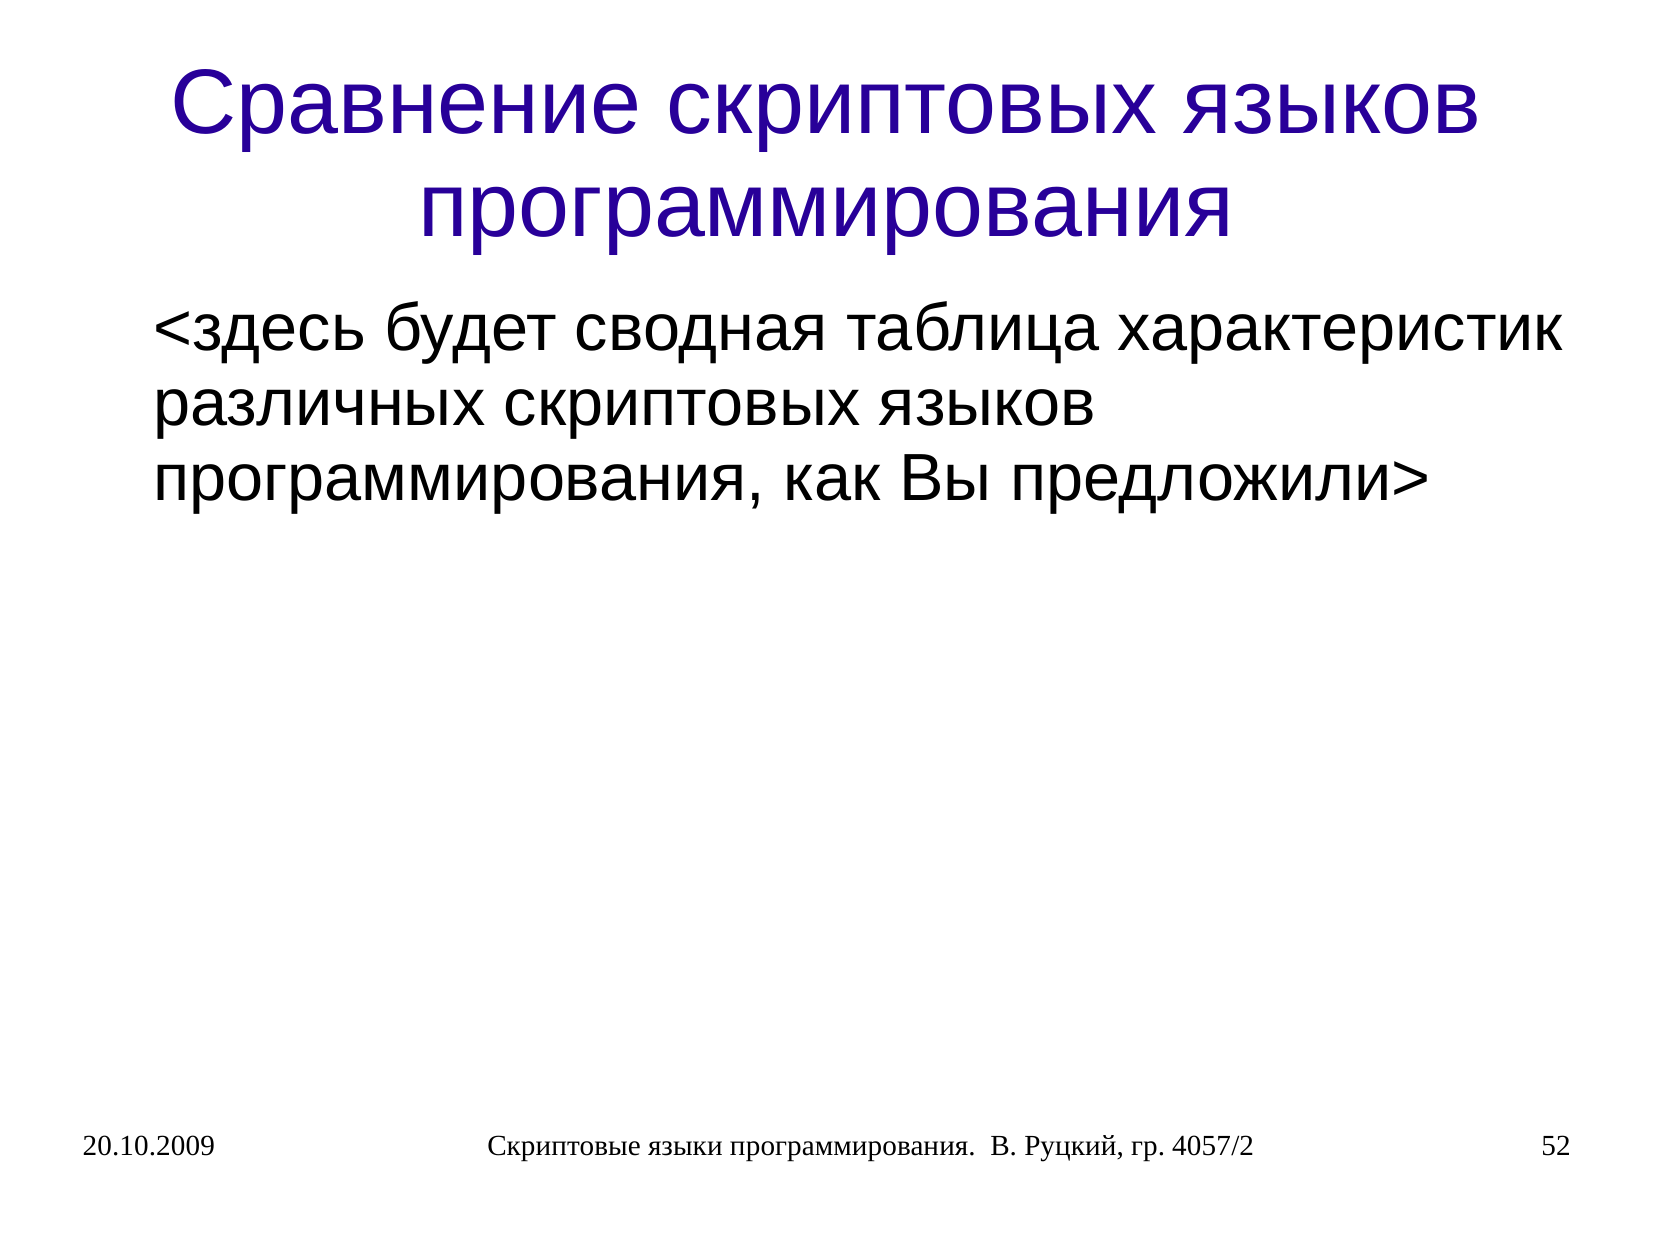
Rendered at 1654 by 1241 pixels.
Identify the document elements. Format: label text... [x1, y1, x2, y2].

list <здесь будет сводная таблица характеристик различных скриптовых языков программирования, как Вы предложили> [82, 290, 1571, 1109]
title Сравнение скриптовых языков программирования [82, 50, 1571, 256]
